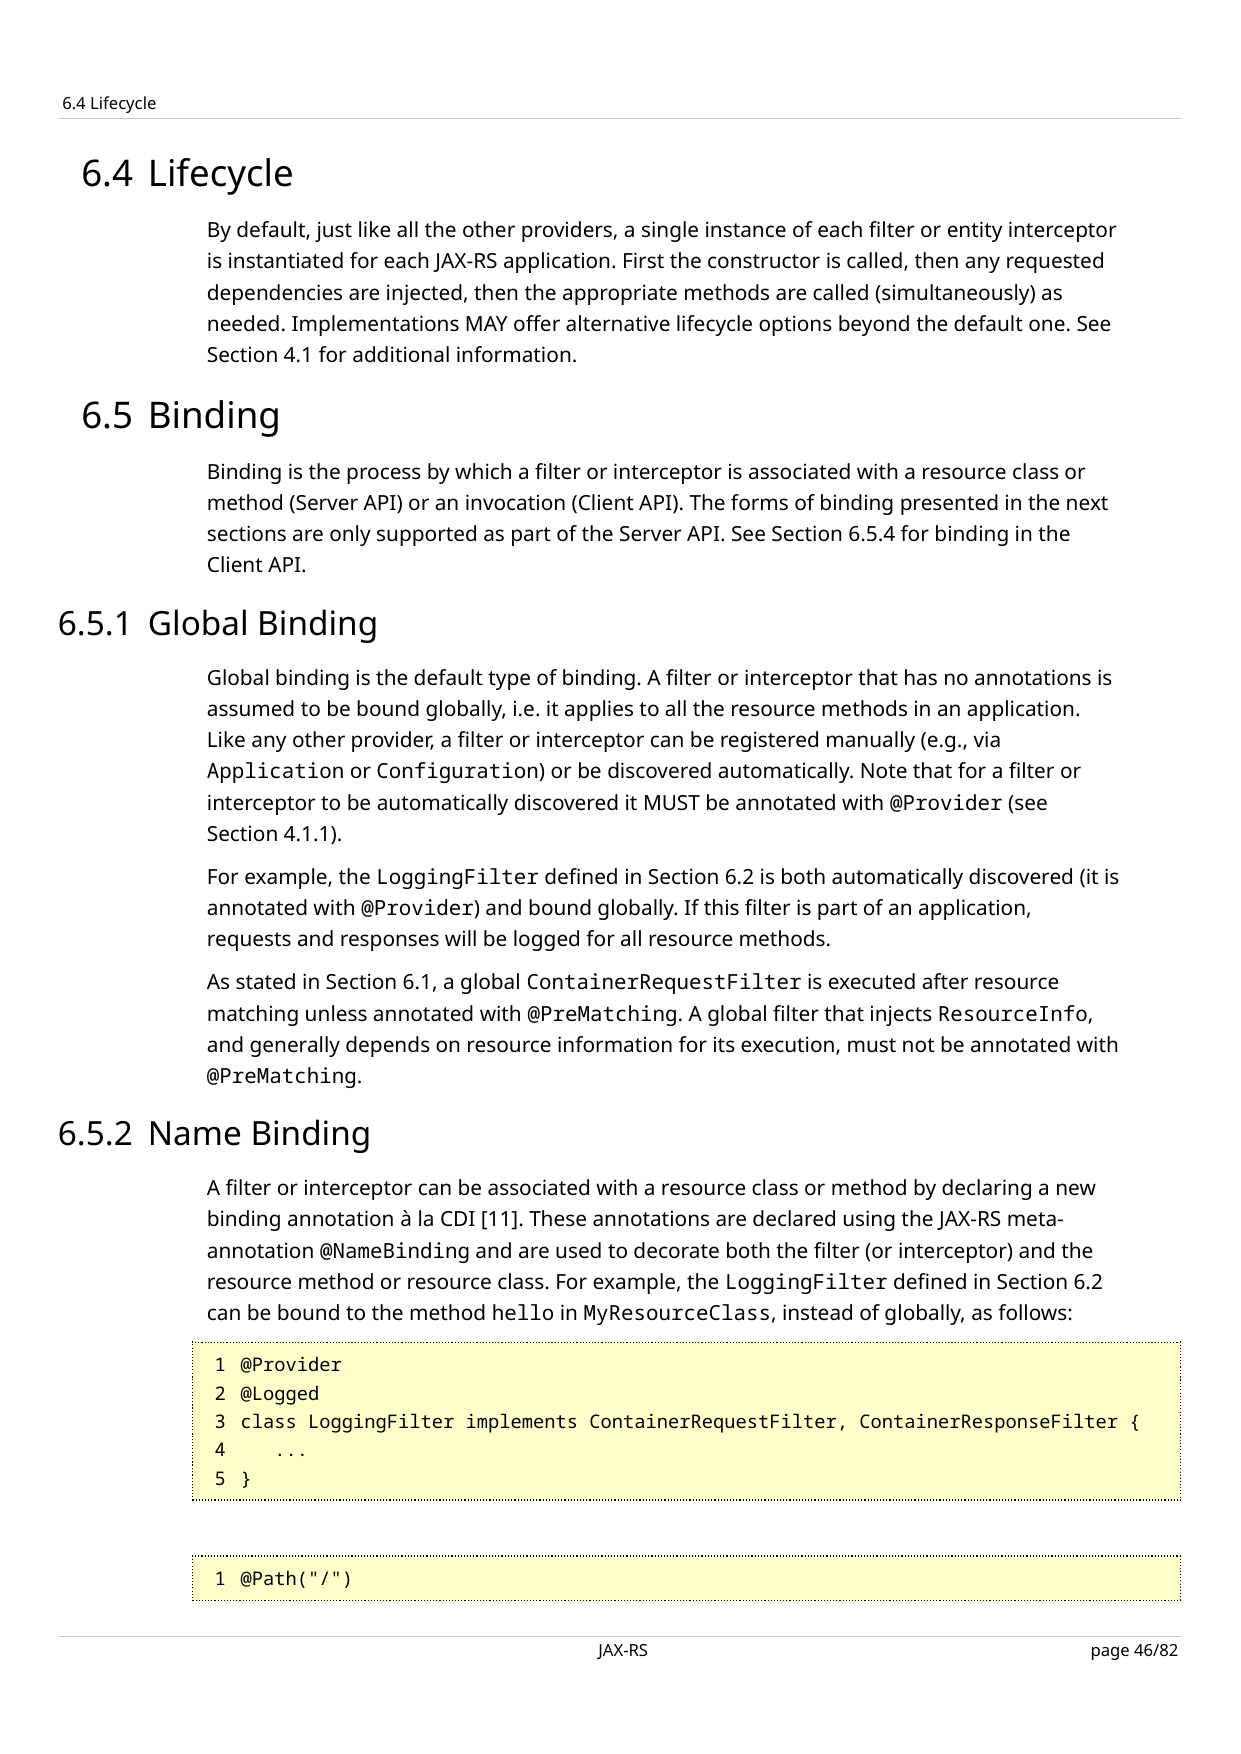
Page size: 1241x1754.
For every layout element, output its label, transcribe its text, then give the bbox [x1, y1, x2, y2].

text By default, just like all the other providers, a single instance of each filter or entity interceptor is instantiated for each JAX-RS application. First the constructor is called, then any requested dependencies are injected, then the appropriate methods are called (simultaneously) as needed. Implementations MAY offer alternative lifecycle options beyond the default one. See Section 4.1 for additional information. [207, 215, 1122, 369]
list ... [192, 1427, 1181, 1455]
subtitle Lifecycle [133, 147, 1181, 197]
list @Provider [192, 1341, 1181, 1370]
subtitle Global Binding [133, 599, 1181, 645]
text Binding is the process by which a filter or interceptor is associated with a resource class or method (Server API) or an invocation (Client API). The forms of binding presented in the next sections are only supported as part of the Server API. See Section 6.5.4 for binding in the Client API. [207, 457, 1122, 579]
text A filter or interceptor can be associated with a resource class or method by declaring a new binding annotation à la CDI [11]. These annotations are declared using the JAX-RS meta-annotation @NameBinding and are used to decorate both the filter (or interceptor) and the resource method or resource class. For example, the LoggingFilter defined in Section 6.2 can be bound to the method hello in MyResourceClass, instead of globally, as follows: [207, 1173, 1122, 1327]
text As stated in Section 6.1, a global ContainerRequestFilter is executed after resource matching unless annotated with @PreMatching. A global filter that injects ResourceInfo, and generally depends on resource information for its execution, must not be annotated with @PreMatching. [207, 967, 1122, 1090]
list } [192, 1455, 1181, 1501]
list @Path("/") [192, 1555, 1181, 1601]
subtitle Binding [133, 389, 1181, 439]
text For example, the LoggingFilter defined in Section 6.2 is both automatically discovered (it is annotated with @Provider) and bound globally. If this filter is part of an application, requests and responses will be logged for all resource methods. [207, 862, 1122, 953]
subtitle Name Binding [133, 1110, 1181, 1156]
list class LoggingFilter implements ContainerRequestFilter, ContainerResponseFilter { [192, 1398, 1181, 1427]
text Global binding is the default type of binding. A filter or interceptor that has no annotations is assumed to be bound globally, i.e. it applies to all the resource methods in an application. Like any other provider, a filter or interceptor can be registered manually (e.g., via Application or Configuration) or be discovered automatically. Note that for a filter or interceptor to be automatically discovered it MUST be annotated with @Provider (see Section 4.1.1). [207, 663, 1122, 847]
list @Logged [192, 1370, 1181, 1398]
